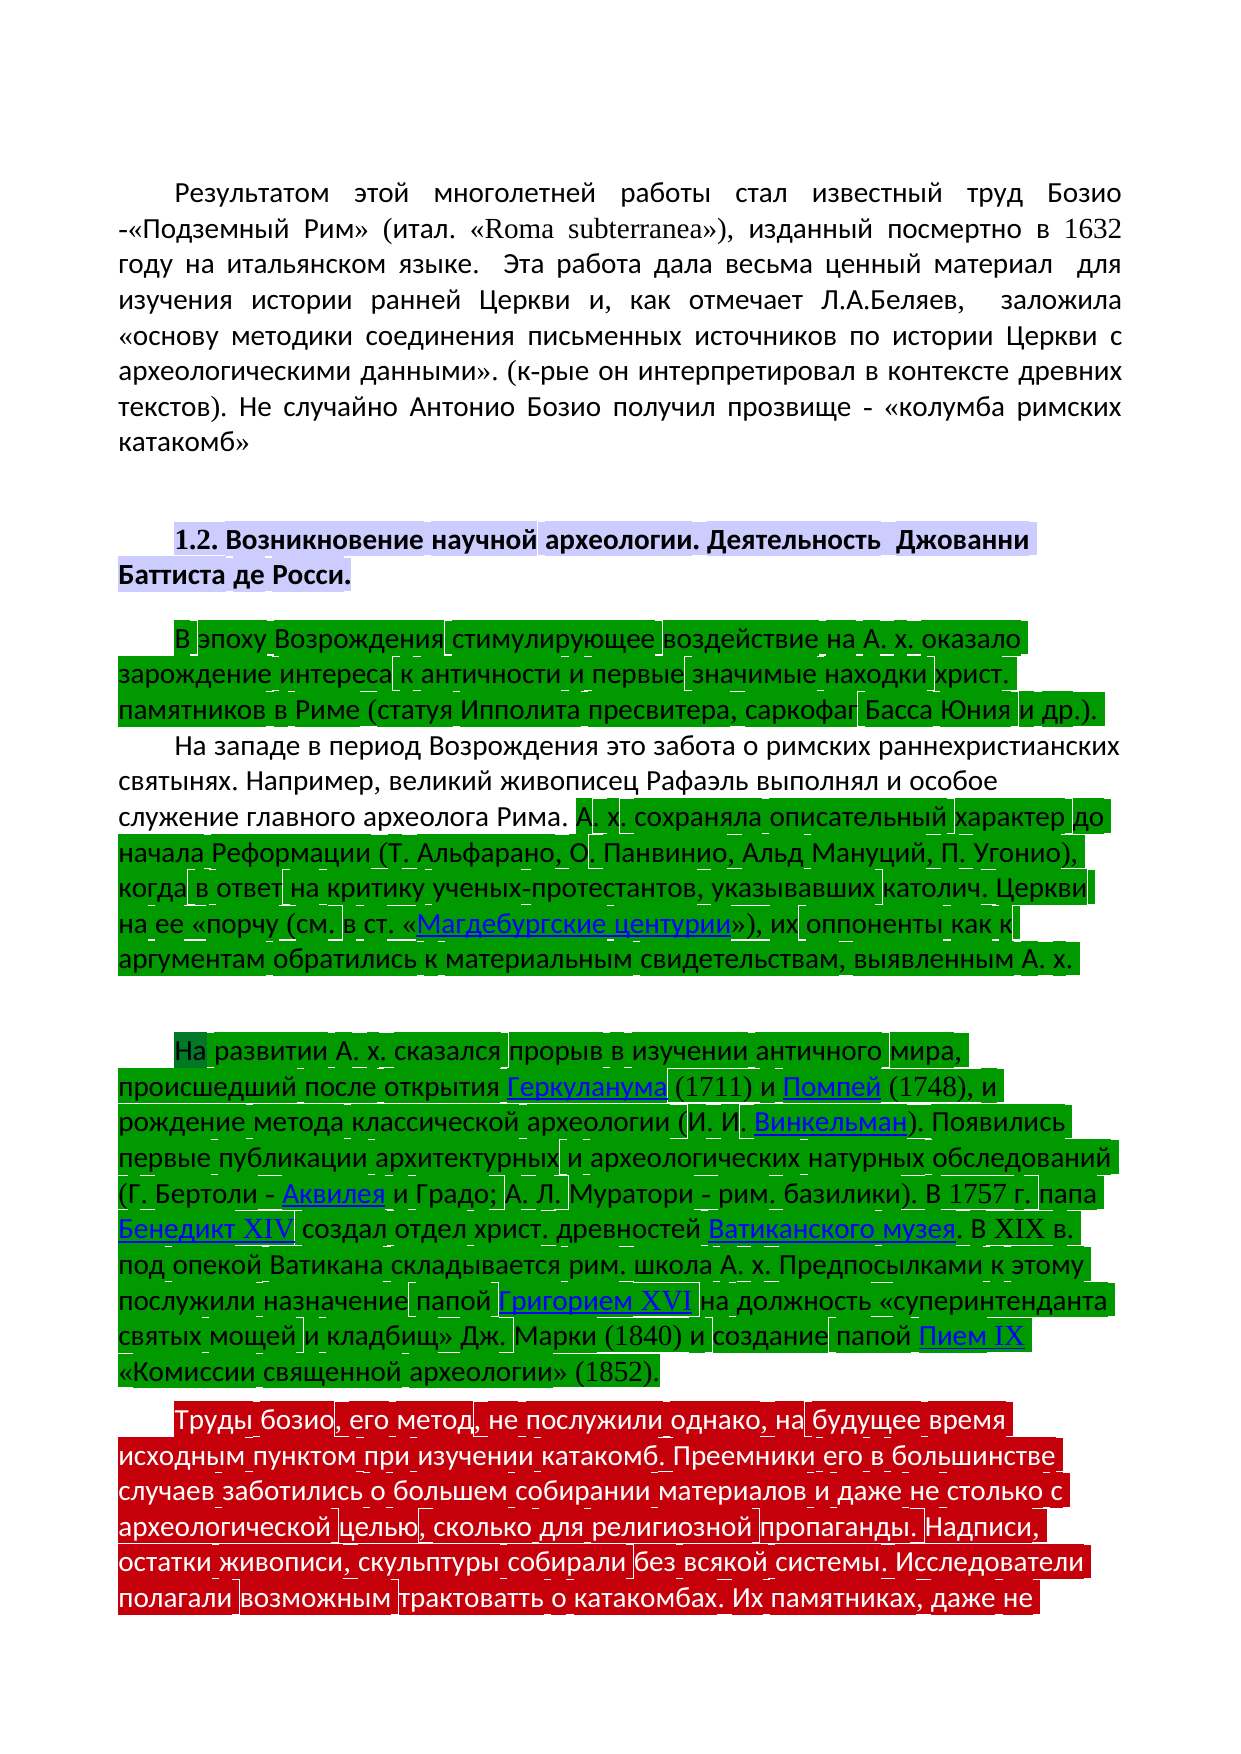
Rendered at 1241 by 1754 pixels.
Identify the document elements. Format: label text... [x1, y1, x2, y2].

text 1.2. Возникновение научной археологии. Деятельность Джованни Баттиста де Росси. [118, 521, 1122, 592]
text Результатом этой многолетней работы стал известный труд Бозио -«Подземный Рим» (итал. «Roma subterranea»), изданный посмертно в 1632 году на итальянском языке. Эта работа дала весьма ценный материал для изучения истории ранней Церкви и, как отмечает Л.А.Беляев, заложила «основу методики соединения письменных источников по истории Церкви с археологическими данными». (к-рые он интерпретировал в контексте древних текстов). Не случайно Антонио Бозио получил прозвище - «колумба римских катакомб» [118, 174, 1122, 459]
text В эпоху Возрождения стимулирующее воздействие на А. х. оказало зарождение интереса к античности и первые значимые находки христ. памятников в Риме (статуя Ипполита пресвитера, саркофаг Басса Юния и др.). [118, 620, 1122, 727]
text Труды бозио, его метод, не послужили однако, на будущее время исходным пунктом при изучении катакомб. Преемники его в большинстве случаев заботились о большем собирании материалов и даже не столько с археологической целью, сколько для религиозной пропаганды. Надписи, остатки живописи, скульптуры собирали без всякой системы. Исследователи полагали возможным трактоватть о катакомбах. Их памятниках, даже не [118, 1401, 1122, 1615]
text На развитии А. х. сказался прорыв в изучении античного мира, происшедший после открытия Геркуланума (1711) и Помпей (1748), и рождение метода классической археологии (И. И. Винкельман). Появились первые публикации архитектурных и археологических натурных обследований (Г. Бертоли - Аквилея и Градо; А. Л. Муратори - рим. базилики). В 1757 г. папа Бенедикт XIV создал отдел христ. древностей Ватиканского музея. В XIX в. под опекой Ватикана складывается рим. школа А. х. Предпосылками к этому послужили назначение папой Григорием XVI на должность «суперинтенданта святых мощей и кладбищ» Дж. Марки (1840) и создание папой Пием IX «Комиссии священной археологии» (1852). [118, 1032, 1122, 1388]
text На западе в период Возрождения это забота о римских раннехристианских святынях. Например, великий живописец Рафаэль выполнял и особое служение главного археолога Рима. А. х. сохраняла описательный характер до начала Реформации (Т. Альфарано, О. Панвинио, Альд Мануций, П. Угонио), когда в ответ на критику ученых-протестантов, указывавших католич. Церкви на ее «порчу (см. в ст. «Магдебургские центурии»), их оппоненты как к аргументам обратились к материальным свидетельствам, выявленным А. х. [118, 727, 1122, 976]
